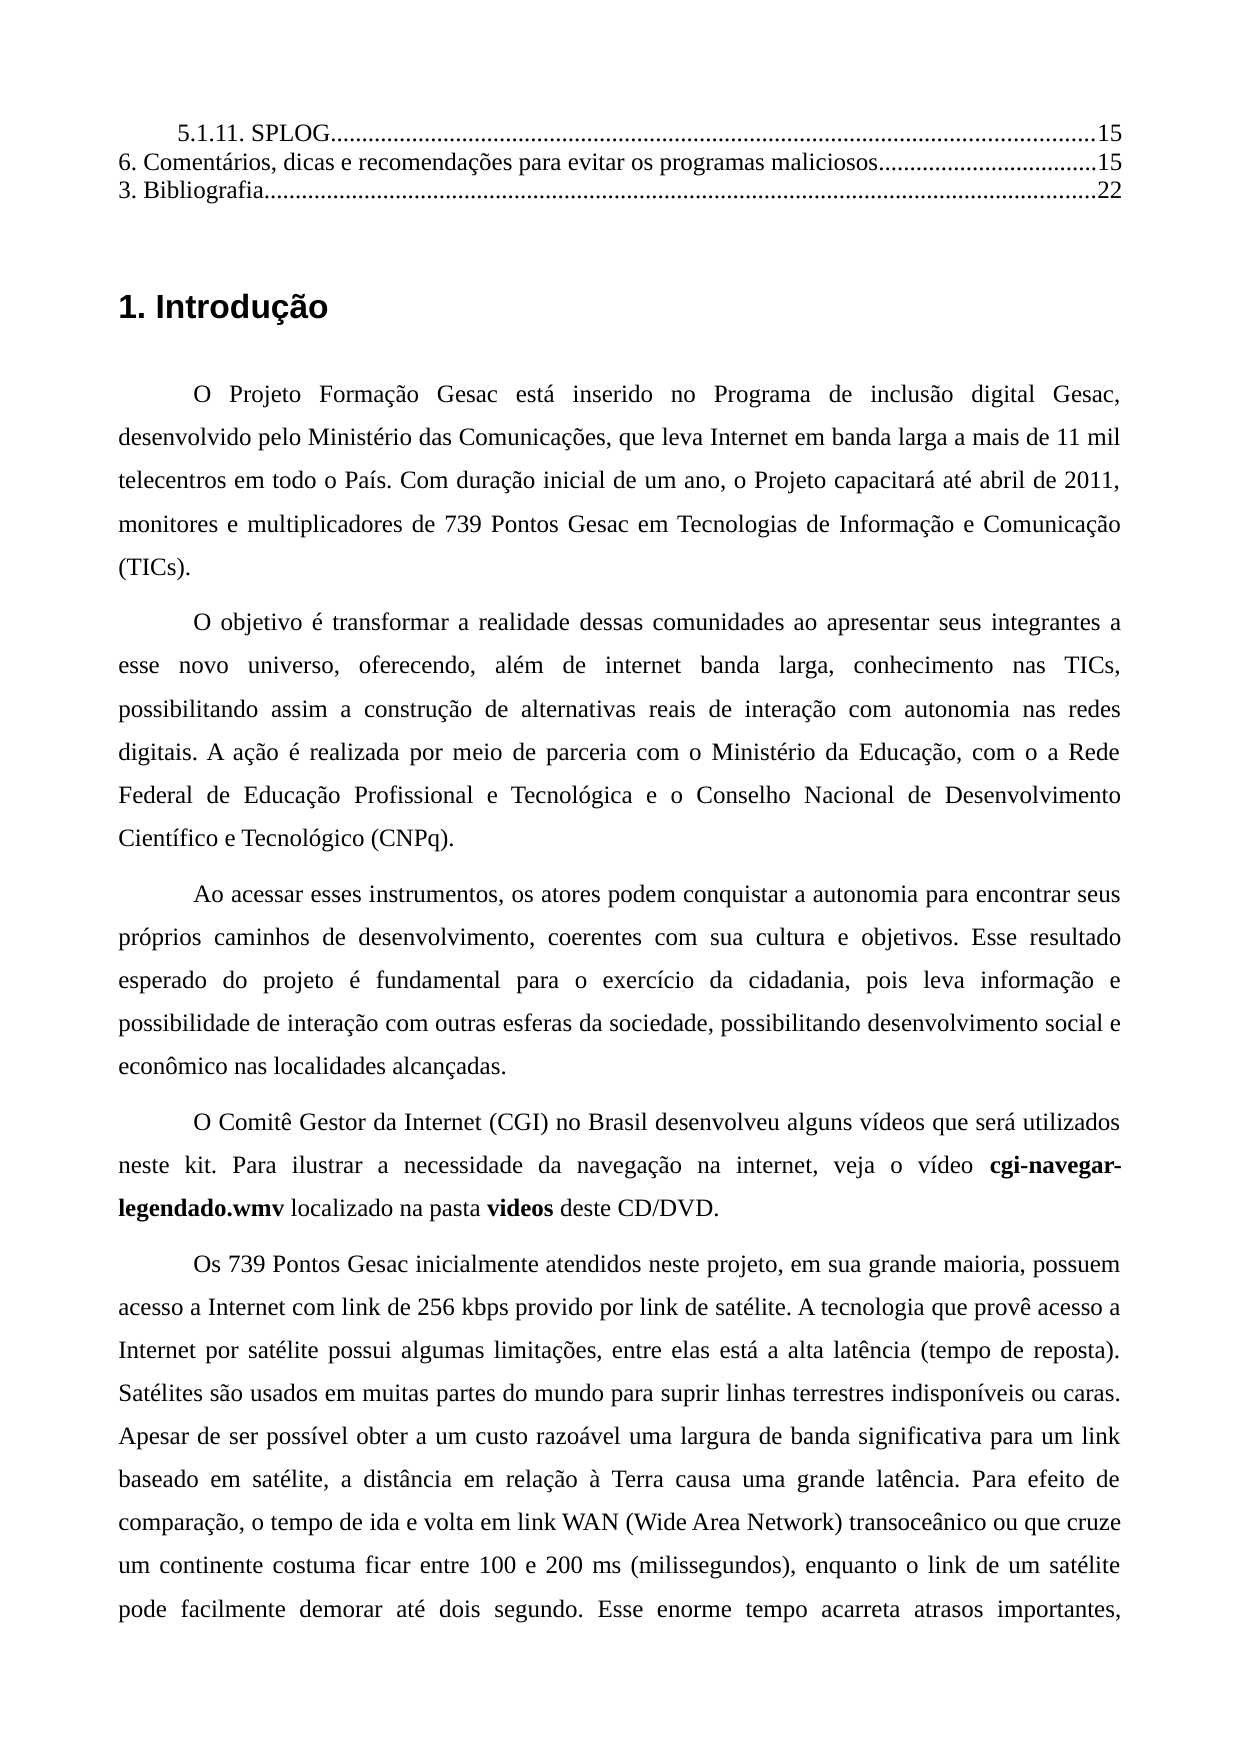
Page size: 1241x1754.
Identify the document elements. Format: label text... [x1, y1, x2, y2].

text 3. Bibliografia 22 [118, 176, 1122, 204]
text O Projeto Formação Gesac está inserido no Programa de inclusão digital Gesac, desenvolvido pelo Ministério das Comunicações, que leva Internet em banda larga a mais de 11 mil telecentros em todo o País. Com duração inicial de um ano, o Projeto capacitará até abril de 2011, monitores e multiplicadores de 739 Pontos Gesac em Tecnologias de Informação e Comunicação (TICs). [118, 379, 1122, 581]
text Ao acessar esses instrumentos, os atores podem conquistar a autonomia para encontrar seus próprios caminhos de desenvolvimento, coerentes com sua cultura e objetivos. Esse resultado esperado do projeto é fundamental para o exercício da cidadania, pois leva informação e possibilidade de interação com outras esferas da sociedade, possibilitando desenvolvimento social e econômico nas localidades alcançadas. [118, 879, 1122, 1080]
text O Comitê Gestor da Internet (CGI) no Brasil desenvolveu alguns vídeos que será utilizados neste kit. Para ilustrar a necessidade da navegação na internet, veja o vídeo cgi-navegar-legendado.wmv localizado na pasta videos deste CD/DVD. [118, 1107, 1122, 1222]
text Os 739 Pontos Gesac inicialmente atendidos neste projeto, em sua grande maioria, possuem acesso a Internet com link de 256 kbps provido por link de satélite. A tecnologia que provê acesso a Internet por satélite possui algumas limitações, entre elas está a alta latência (tempo de reposta). Satélites são usados em muitas partes do mundo para suprir linhas terrestres indisponíveis ou caras. Apesar de ser possível obter a um custo razoável uma largura de banda significativa para um link baseado em satélite, a distância em relação à Terra causa uma grande latência. Para efeito de comparação, o tempo de ida e volta em link WAN (Wide Area Network) transoceânico ou que cruze um continente costuma ficar entre 100 e 200 ms (milissegundos), enquanto o link de um satélite pode facilmente demorar até dois segundo. Esse enorme tempo acarreta atrasos importantes, [118, 1249, 1122, 1622]
text 5.1.11. SPLOG 15 [177, 118, 1122, 147]
subtitle 1. Introdução [118, 287, 1122, 326]
text O objetivo é transformar a realidade dessas comunidades ao apresentar seus integrantes a esse novo universo, oferecendo, além de internet banda larga, conhecimento nas TICs, possibilitando assim a construção de alternativas reais de interação com autonomia nas redes digitais. A ação é realizada por meio de parceria com o Ministério da Educação, com o a Rede Federal de Educação Profissional e Tecnológica e o Conselho Nacional de Desenvolvimento Científico e Tecnológico (CNPq). [118, 607, 1122, 852]
text 6. Comentários, dicas e recomendações para evitar os programas maliciosos 15 [118, 147, 1122, 176]
